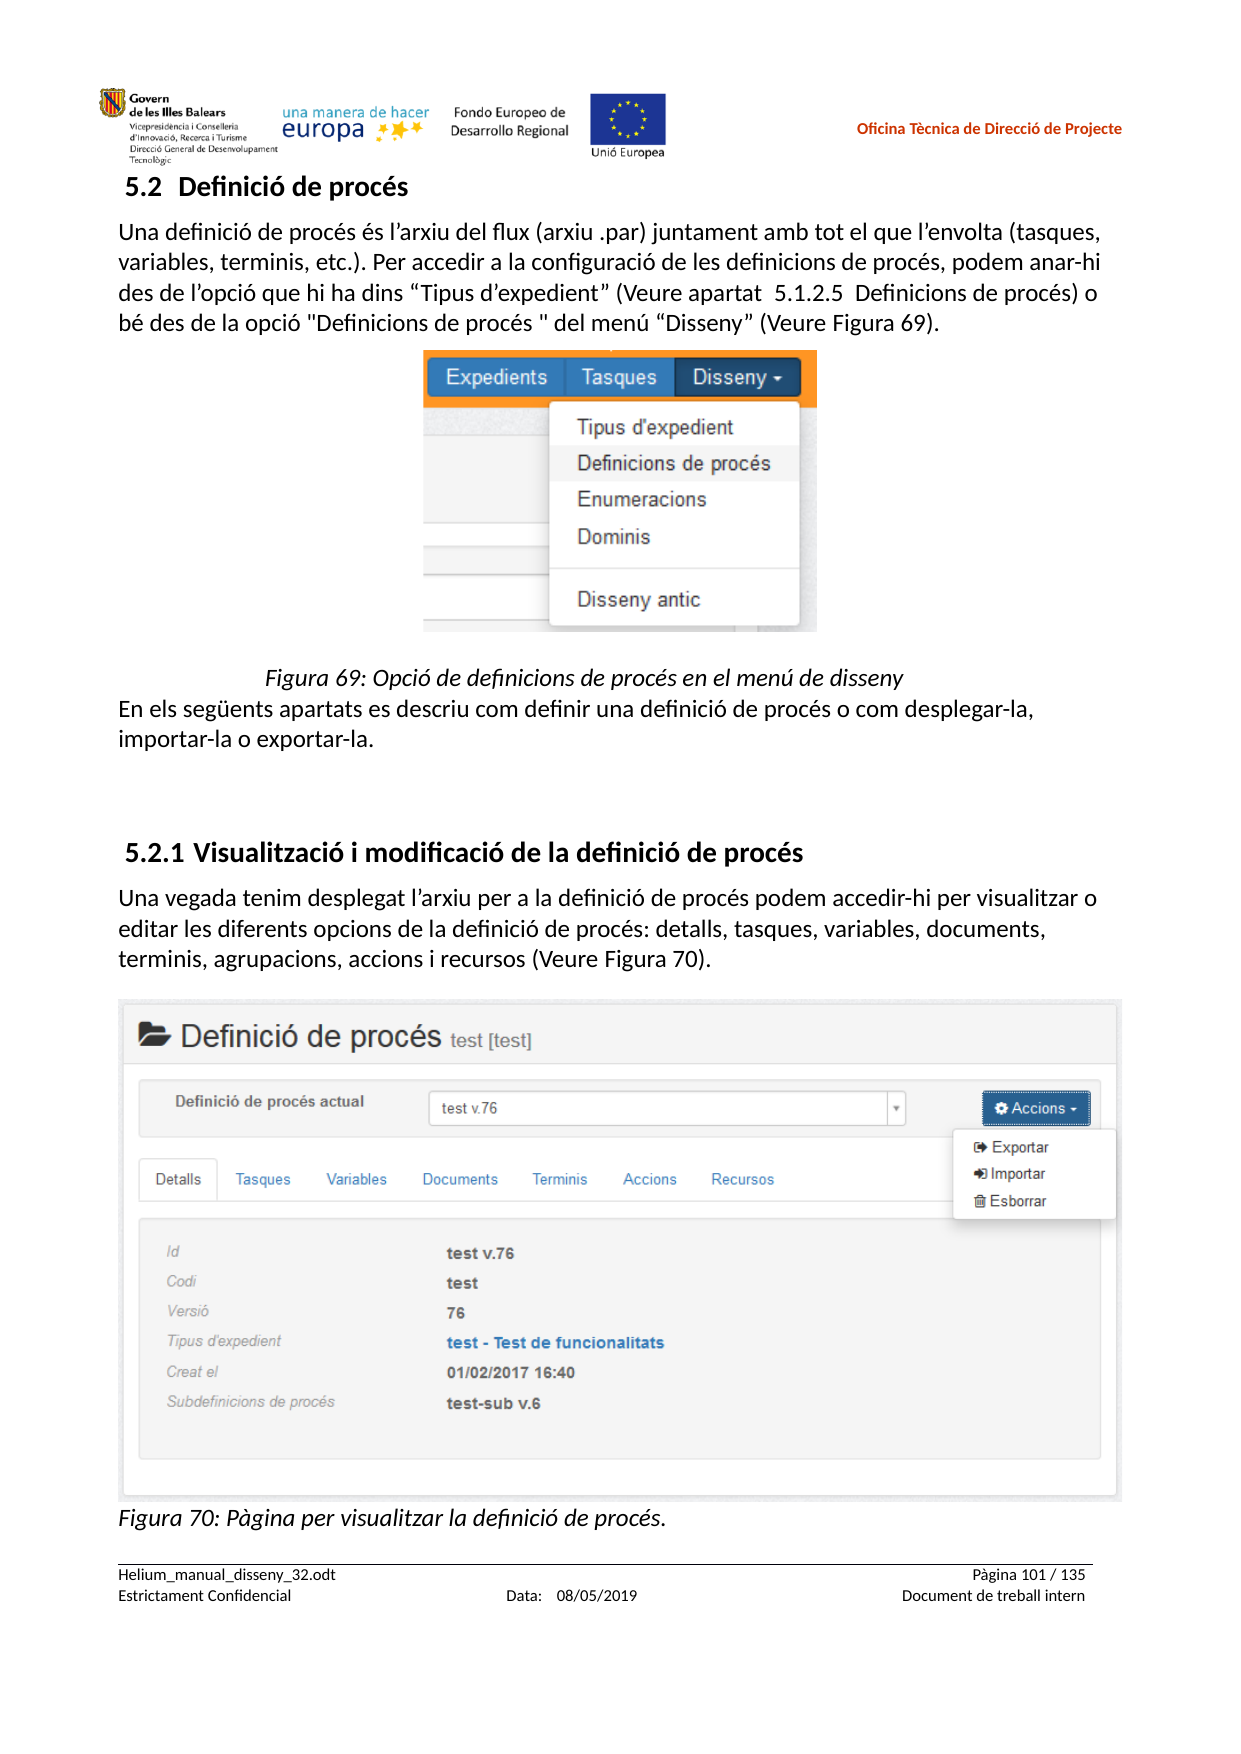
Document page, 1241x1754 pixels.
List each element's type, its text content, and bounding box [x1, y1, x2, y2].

text Una definició de procés és l’arxiu del flux (arxiu .par) juntament amb tot el que l’envolta (tasques, variables, terminis, etc.). Per accedir a la configuració de les definicions de procés, podem anar-hi des de l’opció que hi ha dins “Tipus d’expedient” (Veure apartat 5.1.2.5 Definicions de procés) o bé des de la opció "Definicions de procés " del menú “Disseny” (Veure Figura 69). [118, 216, 1122, 338]
picture [423, 350, 817, 632]
text Una vegada tenim desplegat l’arxiu per a la definició de procés podem accedir-hi per visualitzar o editar les diferents opcions de la definició de procés: detalls, tasques, variables, documents, terminis, agrupacions, accions i recursos (Veure Figura 70). [118, 883, 1122, 974]
text En els següents apartats es descriu com definir una definició de procés o com desplegar-la, importar-la o exportar-la. [118, 660, 1122, 754]
text Figura 70: Pàgina per visualitzar la definició de procés. [118, 1502, 1122, 1532]
picture [99, 87, 668, 166]
subtitle Definició de procés [118, 168, 1122, 203]
subtitle Visualització i modificació de la definició de procés [118, 834, 1122, 870]
text Figura 69: Opció de definicions de procés en el menú de disseny [265, 660, 975, 693]
picture [118, 999, 1123, 1502]
